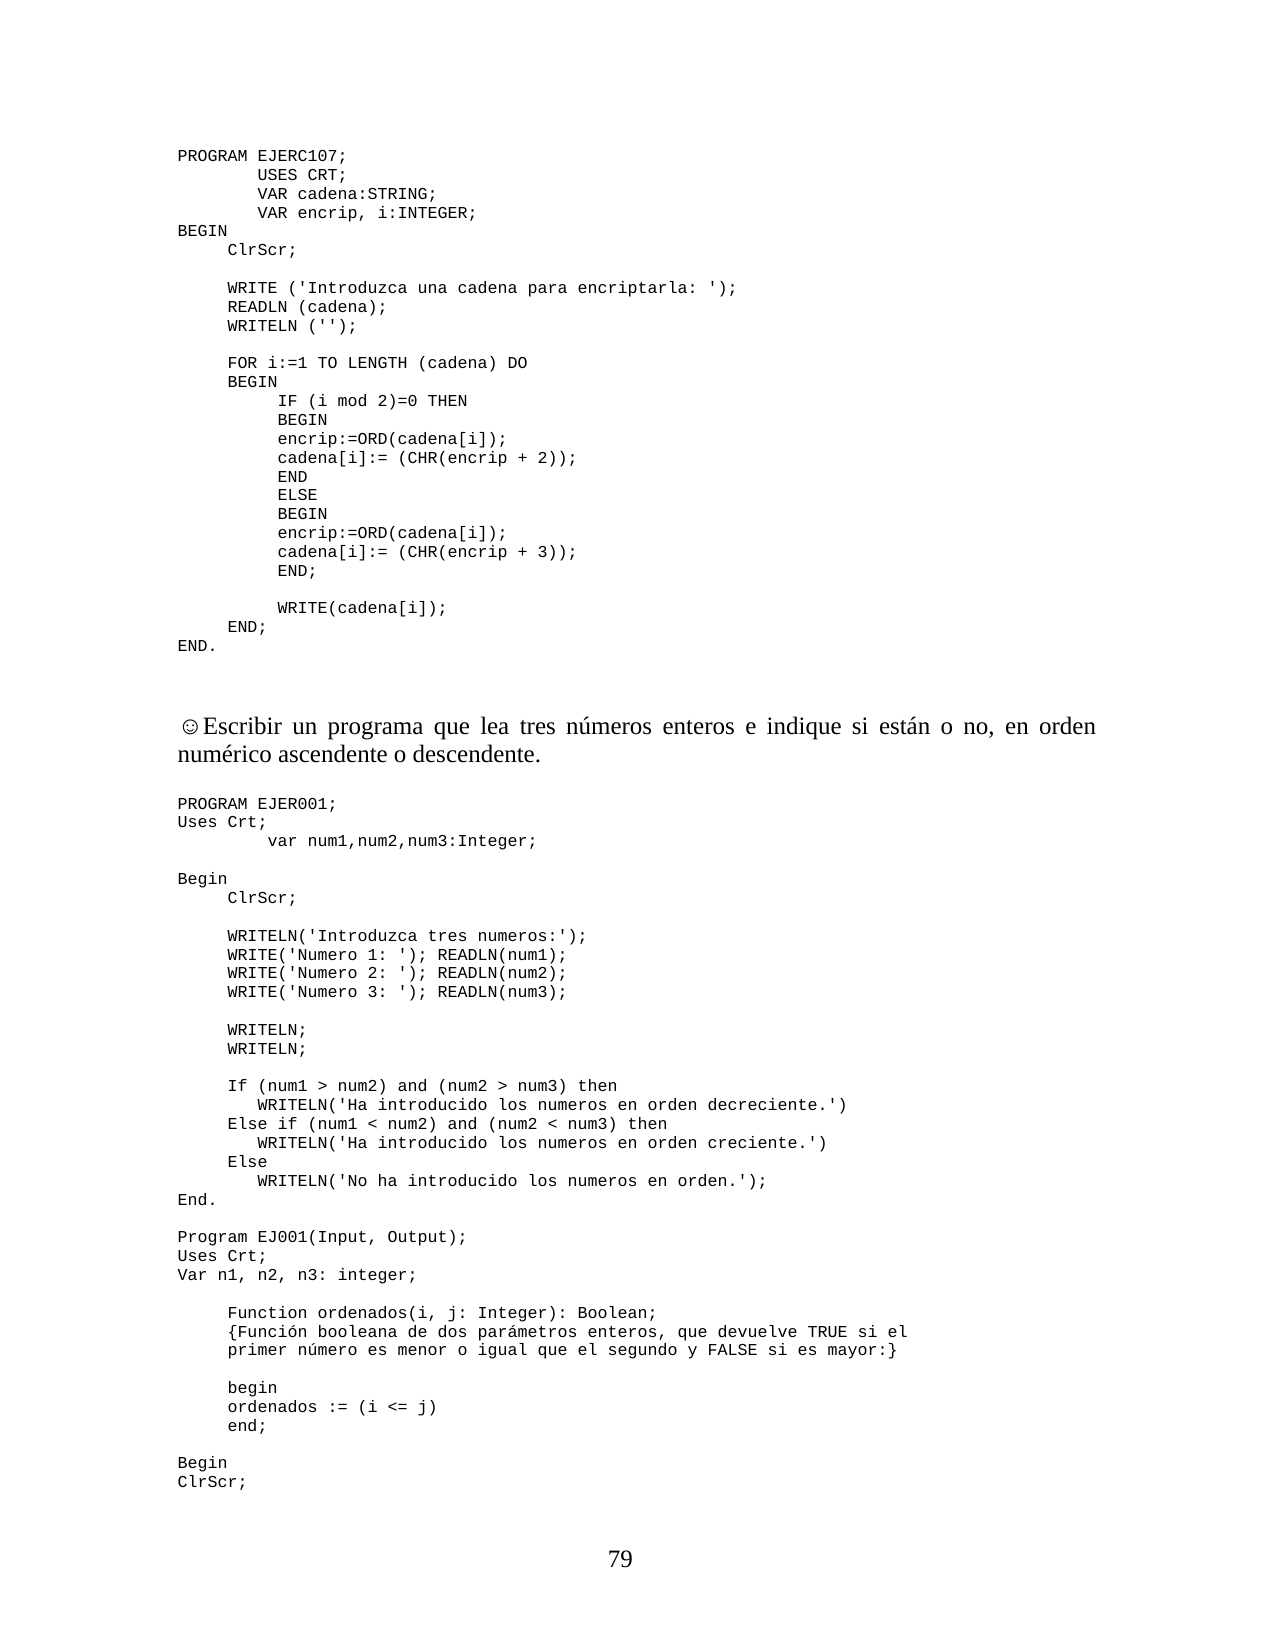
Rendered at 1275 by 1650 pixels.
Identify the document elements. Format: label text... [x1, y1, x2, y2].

text Function ordenados(i, j: Integer): Boolean; [177, 1304, 1098, 1323]
text Begin [177, 871, 1098, 889]
text READLN (cadena); [177, 298, 1098, 317]
text ClrScr; [177, 242, 1098, 261]
text END; [177, 619, 1098, 638]
text END; [177, 562, 1098, 581]
text VAR cadena:STRING; [177, 185, 1098, 204]
text BEGIN [177, 412, 1098, 430]
text cadena[i]:= (CHR(encrip + 3)); [177, 543, 1098, 562]
text END [177, 468, 1098, 487]
text END. [177, 638, 1098, 657]
text WRITELN('Ha introducido los numeros en orden decreciente.') [177, 1097, 1098, 1116]
text cadena[i]:= (CHR(encrip + 2)); [177, 449, 1098, 468]
text ClrScr; [177, 889, 1098, 908]
text WRITELN (''); [177, 317, 1098, 336]
text USES CRT; [177, 166, 1098, 185]
text FOR i:=1 TO LENGTH (cadena) DO [177, 355, 1098, 374]
text WRITE(cadena[i]); [177, 600, 1098, 619]
text var num1,num2,num3:Integer; [177, 833, 1098, 852]
text Var n1, n2, n3: integer; [177, 1267, 1098, 1285]
text ClrScr; [177, 1474, 1098, 1493]
text ☺Escribir un programa que lea tres números enteros e indique si están o no, en orden numérico ascendente o descendente. [177, 712, 1098, 767]
text PROGRAM EJERC107; [177, 148, 1098, 166]
text End. [177, 1191, 1098, 1210]
text WRITELN; [177, 1040, 1098, 1059]
text {Función booleana de dos parámetros enteros, que devuelve TRUE si el [177, 1323, 1098, 1342]
text Else if (num1 < num2) and (num2 < num3) then [177, 1116, 1098, 1134]
text BEGIN [177, 374, 1098, 393]
text WRITELN('Introduzca tres numeros:'); [177, 927, 1098, 946]
text WRITE('Numero 1: '); READLN(num1); [177, 946, 1098, 965]
text encrip:=ORD(cadena[i]); [177, 430, 1098, 449]
text WRITE ('Introduzca una cadena para encriptarla: '); [177, 279, 1098, 298]
text encrip:=ORD(cadena[i]); [177, 525, 1098, 543]
text Uses Crt; [177, 814, 1098, 833]
text WRITE('Numero 3: '); READLN(num3); [177, 984, 1098, 1003]
text Else [177, 1153, 1098, 1172]
text IF (i mod 2)=0 THEN [177, 393, 1098, 412]
text WRITELN('No ha introducido los numeros en orden.'); [177, 1172, 1098, 1191]
text PROGRAM EJER001; [177, 795, 1098, 814]
text end; [177, 1417, 1098, 1436]
text WRITELN('Ha introducido los numeros en orden creciente.') [177, 1134, 1098, 1153]
text If (num1 > num2) and (num2 > num3) then [177, 1078, 1098, 1097]
text WRITELN; [177, 1021, 1098, 1040]
text begin [177, 1380, 1098, 1398]
text BEGIN [177, 223, 1098, 242]
text WRITE('Numero 2: '); READLN(num2); [177, 965, 1098, 984]
text Begin [177, 1455, 1098, 1474]
text Uses Crt; [177, 1248, 1098, 1267]
text VAR encrip, i:INTEGER; [177, 204, 1098, 223]
text ordenados := (i <= j) [177, 1398, 1098, 1417]
text primer número es menor o igual que el segundo y FALSE si es mayor:} [177, 1342, 1098, 1361]
text Program EJ001(Input, Output); [177, 1229, 1098, 1248]
text BEGIN [177, 506, 1098, 525]
text ELSE [177, 487, 1098, 506]
